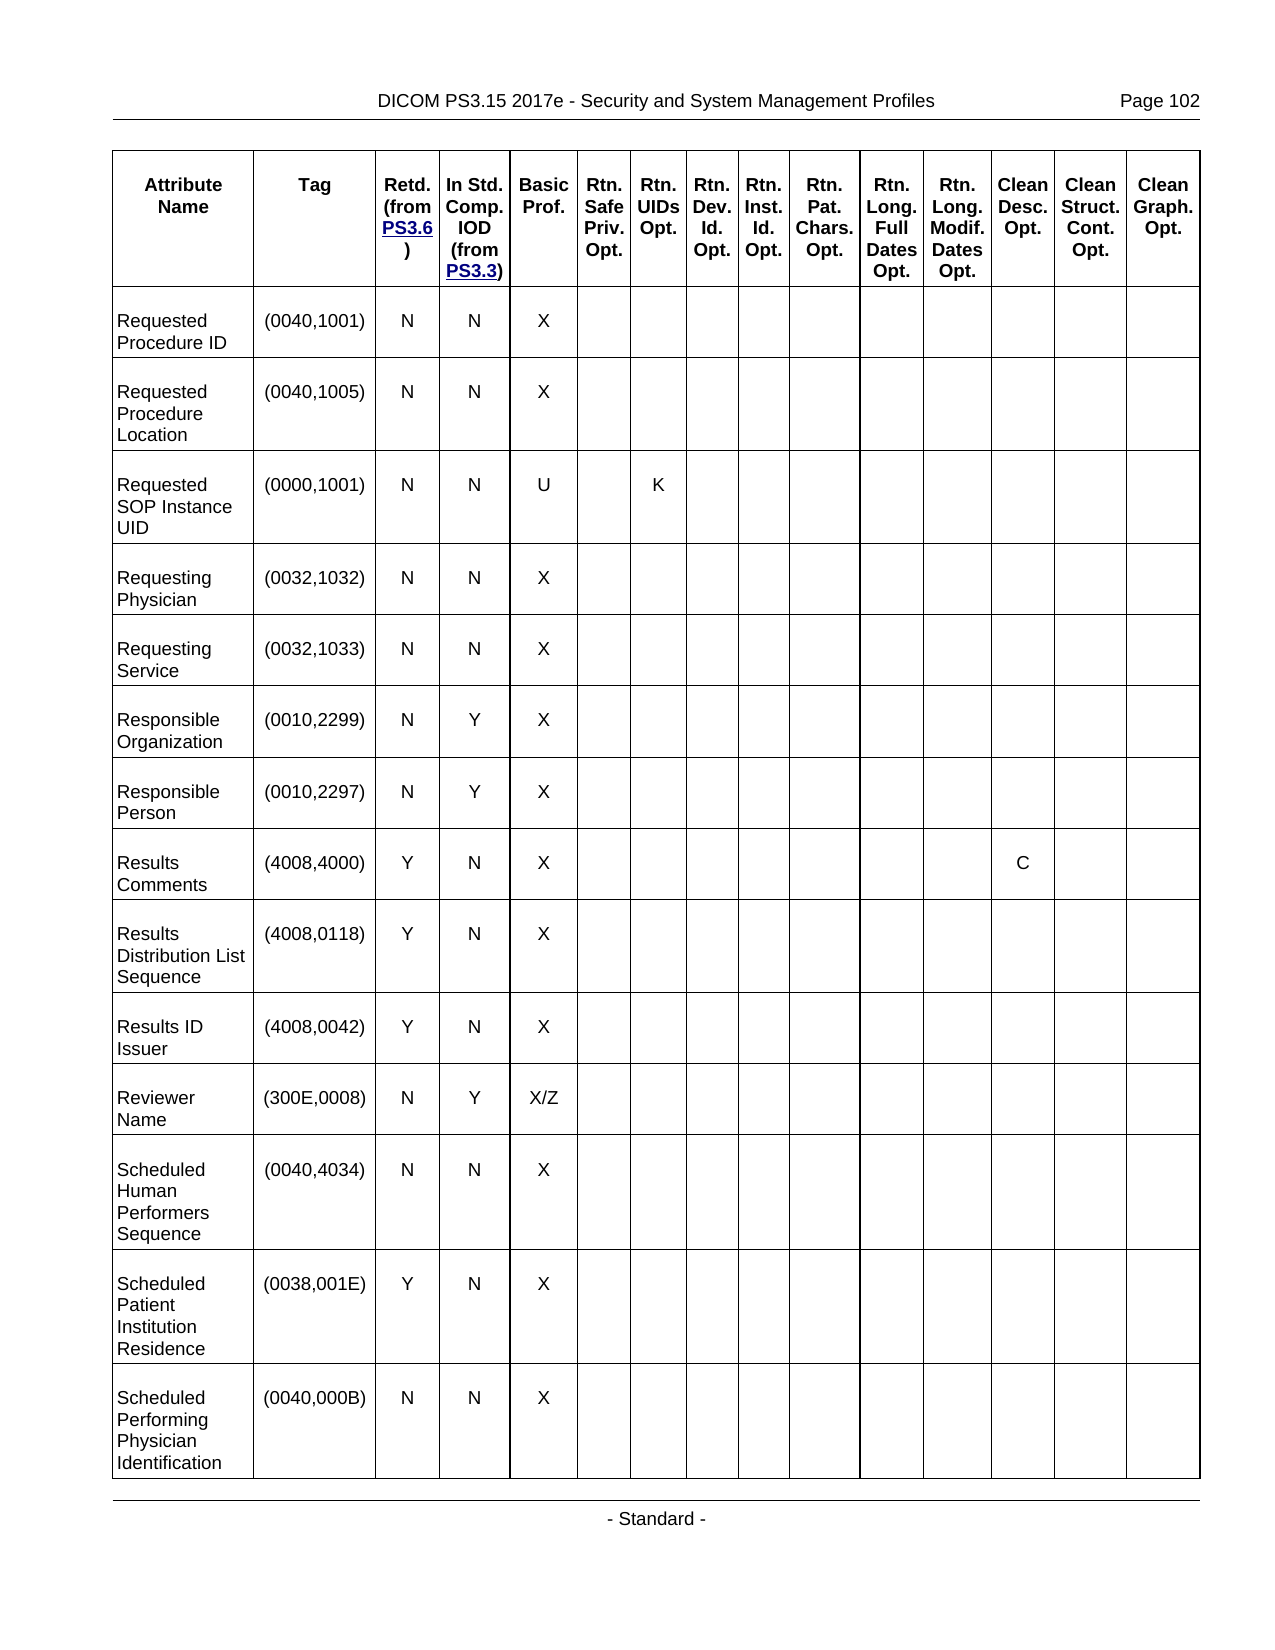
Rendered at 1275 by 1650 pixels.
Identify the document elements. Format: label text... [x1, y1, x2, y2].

table_cell Responsible Person [113, 758, 253, 828]
table_cell [1055, 1250, 1126, 1363]
table_cell [790, 993, 859, 1063]
table_cell [992, 900, 1054, 992]
table_cell [1127, 758, 1199, 828]
table_cell [790, 451, 859, 543]
table_cell X [511, 1250, 577, 1363]
table_cell [631, 1364, 686, 1477]
table_cell [992, 287, 1054, 357]
table_cell Y [376, 829, 439, 899]
table_cell [687, 1364, 738, 1477]
table_cell Scheduled Patient Institution Residence [113, 1250, 253, 1363]
table_cell [924, 1364, 991, 1477]
table_cell N [440, 1135, 509, 1249]
table_cell [1127, 1364, 1199, 1477]
table_cell [687, 1250, 738, 1363]
table_cell Results Comments [113, 829, 253, 899]
table_cell Reviewer Name [113, 1064, 253, 1134]
table_cell X [511, 686, 577, 757]
table_cell [631, 287, 686, 357]
table_cell Y [440, 758, 509, 828]
table_cell [924, 287, 991, 357]
table_cell [1055, 1135, 1126, 1249]
table_cell N [440, 287, 509, 357]
table_cell [992, 758, 1054, 828]
table_cell [739, 1064, 789, 1134]
table_cell [861, 287, 923, 357]
table_cell [578, 287, 630, 357]
table_cell [790, 829, 859, 899]
table_cell [790, 1135, 859, 1249]
table_cell (4008,4000) [254, 829, 375, 899]
table_cell [924, 1135, 991, 1249]
table_cell (0032,1032) [254, 544, 375, 614]
table_cell X [511, 993, 577, 1063]
table_cell [739, 900, 789, 992]
table_header Clean Desc. Opt. [992, 151, 1054, 286]
table_cell [924, 451, 991, 543]
table_cell [687, 544, 738, 614]
table_cell [631, 358, 686, 450]
table_cell [861, 1135, 923, 1249]
table_cell [861, 758, 923, 828]
table_header Rtn. UIDs Opt. [631, 151, 686, 286]
table_cell [790, 758, 859, 828]
table_cell [739, 451, 789, 543]
table_cell [739, 1364, 789, 1477]
table_cell [861, 686, 923, 757]
table_cell [631, 615, 686, 685]
table_cell [578, 993, 630, 1063]
table_cell [924, 829, 991, 899]
table_cell K [631, 451, 686, 543]
table_cell [992, 544, 1054, 614]
table_cell Y [440, 686, 509, 757]
table_cell [739, 287, 789, 357]
table_cell [861, 451, 923, 543]
table_cell [790, 1064, 859, 1134]
table_cell U [511, 451, 577, 543]
table_cell [578, 451, 630, 543]
table_cell Y [376, 1250, 439, 1363]
table_cell [790, 544, 859, 614]
table_cell [631, 1064, 686, 1134]
table_header Retd. (from PS3.6) [376, 151, 439, 286]
table_cell N [440, 1364, 509, 1477]
table_cell (300E,0008) [254, 1064, 375, 1134]
table_cell [631, 544, 686, 614]
table_cell [687, 358, 738, 450]
table_cell X [511, 287, 577, 357]
table_cell [1127, 358, 1199, 450]
table_cell N [376, 287, 439, 357]
table_cell [992, 1135, 1054, 1249]
table_cell [861, 615, 923, 685]
table_cell [790, 1250, 859, 1363]
table_cell X [511, 358, 577, 450]
table_header Rtn. Long. Modif. Dates Opt. [924, 151, 991, 286]
table_cell (0040,1001) [254, 287, 375, 357]
table_cell [739, 1135, 789, 1249]
table_cell [578, 1064, 630, 1134]
table_cell [992, 1250, 1054, 1363]
table_cell [992, 1364, 1054, 1477]
table_cell X [511, 758, 577, 828]
table_cell X [511, 615, 577, 685]
table_cell [631, 993, 686, 1063]
table_cell Responsible Organization [113, 686, 253, 757]
table_header In Std. Comp. IOD (from PS3.3) [440, 151, 509, 286]
table_cell (0040,000B) [254, 1364, 375, 1477]
table_cell [924, 358, 991, 450]
table_cell [687, 686, 738, 757]
table_cell [631, 1135, 686, 1249]
table_cell Y [376, 900, 439, 992]
table_cell N [376, 1364, 439, 1477]
table_cell [861, 1064, 923, 1134]
table_cell [1055, 900, 1126, 992]
table_cell (0000,1001) [254, 451, 375, 543]
table_cell [739, 829, 789, 899]
table_header Clean Struct. Cont. Opt. [1055, 151, 1126, 286]
table_cell [578, 900, 630, 992]
table_cell [1127, 900, 1199, 992]
table_cell (0040,4034) [254, 1135, 375, 1249]
table_cell [578, 1135, 630, 1249]
table_cell [1055, 993, 1126, 1063]
table_cell [861, 544, 923, 614]
table_cell [739, 993, 789, 1063]
table_cell [1055, 615, 1126, 685]
table_cell [578, 758, 630, 828]
table_cell [992, 1064, 1054, 1134]
table_cell [1127, 544, 1199, 614]
table_cell [739, 758, 789, 828]
table_cell [578, 829, 630, 899]
table_header Clean Graph. Opt. [1127, 151, 1199, 286]
table_cell Y [376, 993, 439, 1063]
table_cell [631, 829, 686, 899]
table_header Rtn. Long. Full Dates Opt. [861, 151, 923, 286]
table_cell N [376, 686, 439, 757]
table_cell [1055, 358, 1126, 450]
table_cell [790, 615, 859, 685]
table_cell [924, 758, 991, 828]
table_cell [861, 1250, 923, 1363]
table_cell [861, 358, 923, 450]
table_cell Requesting Service [113, 615, 253, 685]
table_cell N [376, 451, 439, 543]
table_cell [1127, 829, 1199, 899]
table_cell N [376, 544, 439, 614]
table_header Rtn. Safe Priv. Opt. [578, 151, 630, 286]
table_header Tag [254, 151, 375, 286]
table_cell Scheduled Human Performers Sequence [113, 1135, 253, 1249]
table_cell Y [440, 1064, 509, 1134]
table_cell N [376, 615, 439, 685]
table_cell (4008,0118) [254, 900, 375, 992]
table_cell [739, 544, 789, 614]
table_cell [578, 1250, 630, 1363]
table_cell [739, 615, 789, 685]
table_cell N [376, 758, 439, 828]
table_cell [739, 358, 789, 450]
table_cell N [440, 615, 509, 685]
table_cell Requested Procedure ID [113, 287, 253, 357]
table_cell [1127, 1135, 1199, 1249]
table_cell [1055, 544, 1126, 614]
table_cell [790, 900, 859, 992]
table_cell N [376, 1135, 439, 1249]
table_cell Requested SOP Instance UID [113, 451, 253, 543]
table_cell X [511, 829, 577, 899]
table_cell Scheduled Performing Physician Identification [113, 1364, 253, 1477]
table_cell [924, 1064, 991, 1134]
table_cell [924, 900, 991, 992]
table_cell X [511, 900, 577, 992]
table_cell [1127, 686, 1199, 757]
table_cell [687, 287, 738, 357]
table_cell (0032,1033) [254, 615, 375, 685]
table_header Rtn. Dev. Id. Opt. [687, 151, 738, 286]
table_cell [687, 993, 738, 1063]
table_cell [861, 829, 923, 899]
table_cell [578, 686, 630, 757]
table_cell X [511, 1364, 577, 1477]
table_cell (0010,2297) [254, 758, 375, 828]
table_cell [790, 358, 859, 450]
table_cell C [992, 829, 1054, 899]
table_cell [631, 1250, 686, 1363]
table_header Rtn. Inst. Id. Opt. [739, 151, 789, 286]
table_cell [861, 993, 923, 1063]
table_cell [1127, 615, 1199, 685]
table_cell [790, 1364, 859, 1477]
table_cell Results Distribution List Sequence [113, 900, 253, 992]
table_cell X/Z [511, 1064, 577, 1134]
table_cell [578, 358, 630, 450]
table_cell [687, 1135, 738, 1249]
table_cell [861, 1364, 923, 1477]
table_cell Requesting Physician [113, 544, 253, 614]
table_cell N [440, 993, 509, 1063]
table_cell N [440, 544, 509, 614]
table_cell (0010,2299) [254, 686, 375, 757]
table_cell [687, 758, 738, 828]
table_cell [1127, 1250, 1199, 1363]
table_cell Results ID Issuer [113, 993, 253, 1063]
table_cell N [440, 358, 509, 450]
table_cell [924, 615, 991, 685]
table_cell [992, 993, 1054, 1063]
table_cell [790, 287, 859, 357]
table_cell [578, 544, 630, 614]
table_cell [1055, 829, 1126, 899]
table_cell [1055, 287, 1126, 357]
table_cell [1055, 686, 1126, 757]
table_cell [631, 686, 686, 757]
table_cell [1055, 1364, 1126, 1477]
table_cell [992, 615, 1054, 685]
table_cell [1127, 287, 1199, 357]
table_cell [1055, 1064, 1126, 1134]
table_cell [578, 1364, 630, 1477]
table_cell [790, 686, 859, 757]
table_cell [992, 686, 1054, 757]
table_cell [631, 758, 686, 828]
table_cell [687, 900, 738, 992]
table_cell [992, 451, 1054, 543]
table_header Attribute Name [113, 151, 253, 286]
table_cell [687, 1064, 738, 1134]
table_cell (4008,0042) [254, 993, 375, 1063]
table_cell N [376, 358, 439, 450]
table_cell N [440, 829, 509, 899]
table_cell [739, 686, 789, 757]
table_cell [687, 829, 738, 899]
table_cell [578, 615, 630, 685]
table_cell N [440, 1250, 509, 1363]
table_cell [687, 615, 738, 685]
table_cell [1127, 451, 1199, 543]
table_cell [631, 900, 686, 992]
table_cell [687, 451, 738, 543]
table_cell [924, 544, 991, 614]
table_cell X [511, 1135, 577, 1249]
table_cell [739, 1250, 789, 1363]
table_cell [1055, 758, 1126, 828]
table_cell X [511, 544, 577, 614]
table_cell [992, 358, 1054, 450]
table_cell N [440, 451, 509, 543]
table_cell [924, 1250, 991, 1363]
table_cell [861, 900, 923, 992]
table_cell Requested Procedure Location [113, 358, 253, 450]
table_cell N [376, 1064, 439, 1134]
table_cell N [440, 900, 509, 992]
table_cell [1055, 451, 1126, 543]
table_cell [924, 993, 991, 1063]
table_cell [1127, 1064, 1199, 1134]
table_cell [1127, 993, 1199, 1063]
table_cell [924, 686, 991, 757]
table_cell (0038,001E) [254, 1250, 375, 1363]
table_cell (0040,1005) [254, 358, 375, 450]
table_header Basic Prof. [511, 151, 577, 286]
table_header Rtn. Pat. Chars. Opt. [790, 151, 859, 286]
